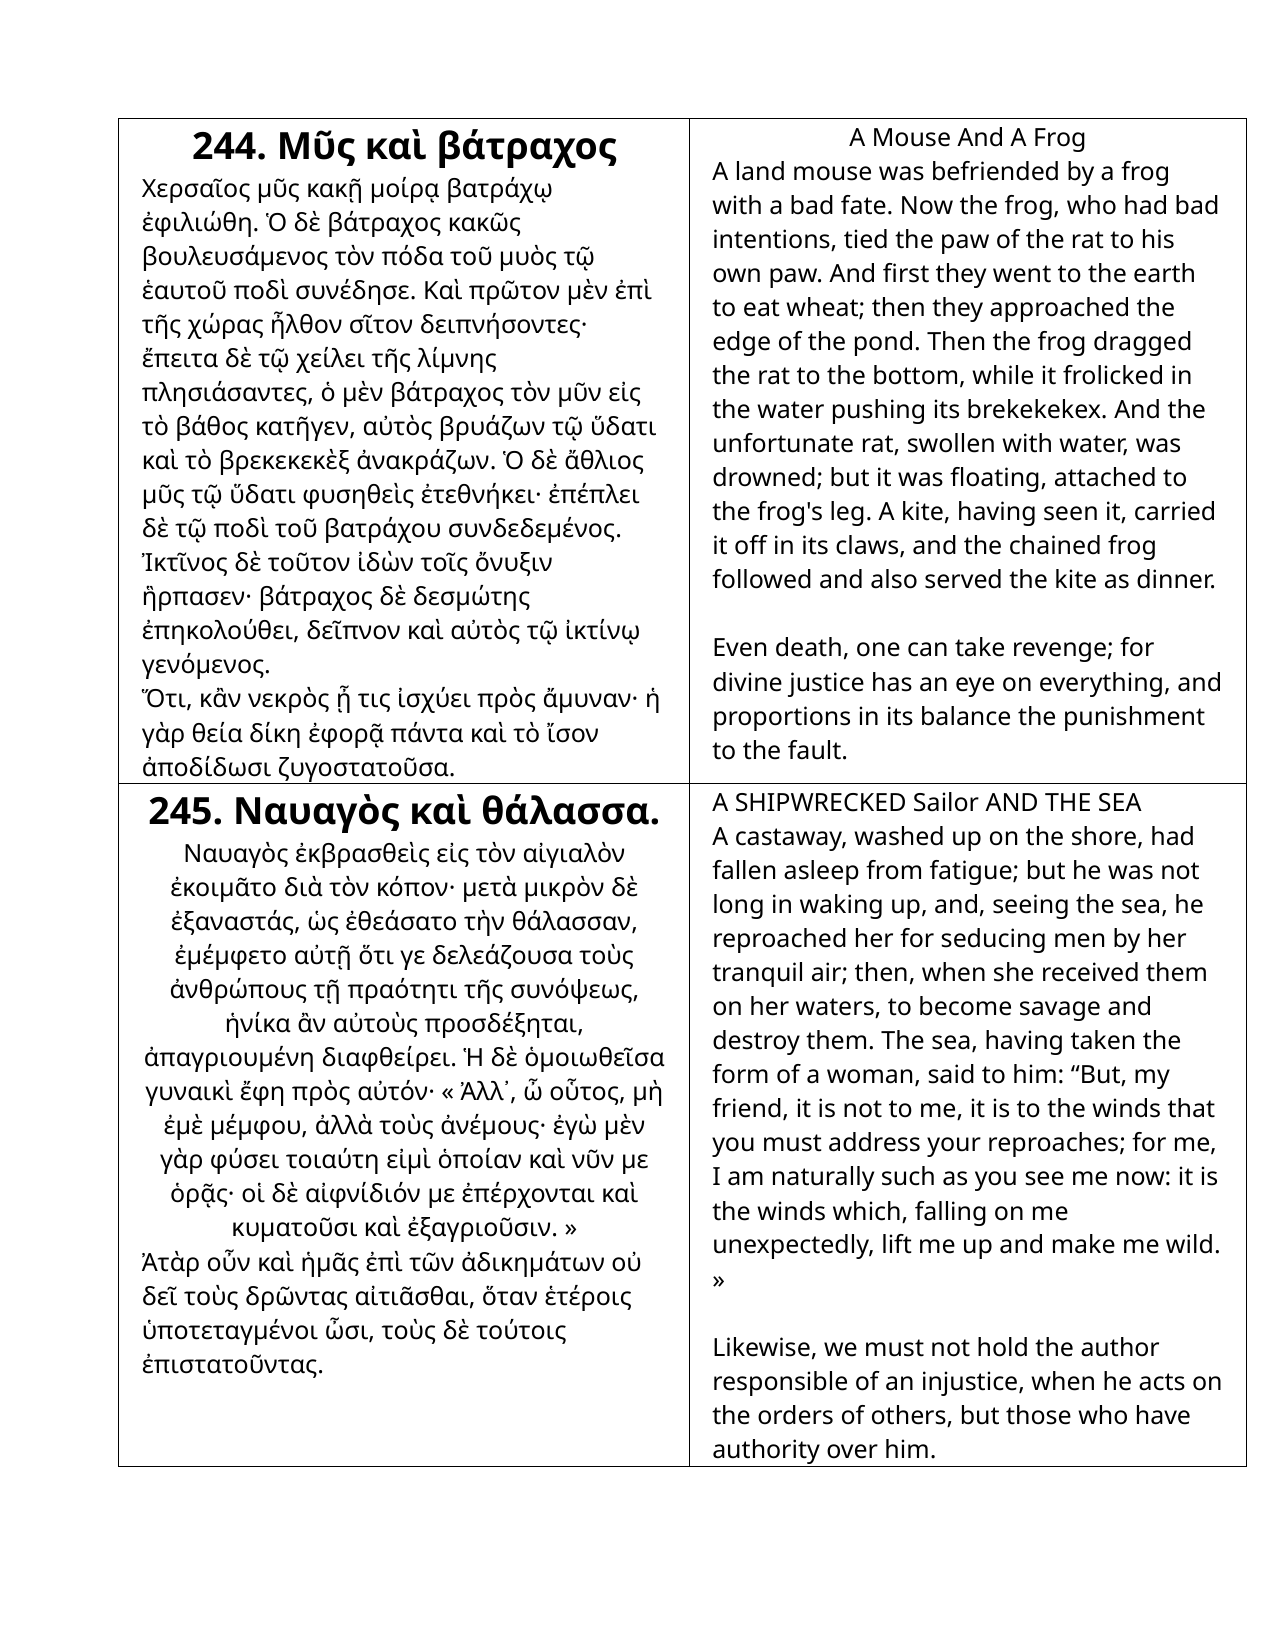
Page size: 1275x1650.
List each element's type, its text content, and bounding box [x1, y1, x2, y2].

table_cell 244. Μῦς καὶ βάτραχος Χερσαῖος μῦς κακῇ μοίρᾳ βατράχῳ ἐφιλιώθη. Ὁ δὲ βάτραχος κακῶς βουλευσάμενος τὸν πόδα τοῦ μυὸς τῷ ἑαυτοῦ ποδὶ συνέδησε. Καὶ πρῶτον μὲν ἐπὶ τῆς χώρας ἦλθον σῖτον δειπνήσοντες· ἔπειτα δὲ τῷ χείλει τῆς λίμνης πλησιάσαντες, ὁ μὲν βάτραχος τὸν μῦν εἰς τὸ βάθος κατῆγεν, αὐτὸς βρυάζων τῷ ὕδατι καὶ τὸ βρεκεκεκὲξ ἀνακράζων. Ὁ δὲ ἄθλιος μῦς τῷ ὕδατι φυσηθεὶς ἐτεθνήκει· ἐπέπλει δὲ τῷ ποδὶ τοῦ βατράχου συνδεδεμένος. Ἰκτῖνος δὲ τοῦτον ἰδὼν τοῖς ὄνυξιν ἣρπασεν· βάτραχος δὲ δεσμώτης ἐπηκολούθει, δεῖπνον καὶ αὐτὸς τῷ ἰκτίνῳ γενόμενος. Ὅτι, κἂν νεκρὸς ᾖ τις ἰσχύει πρὸς ἄμυναν· ἡ γὰρ θεία δίκη ἐφορᾷ πάντα καὶ τὸ ἴσον ἀποδίδωσι ζυγοστατοῦσα. [119, 119, 689, 783]
table_cell 245. Ναυαγὸς καὶ θάλασσα. Ναυαγὸς ἐκβρασθεὶς εἰς τὸν αἰγιαλὸν ἐκοιμᾶτο διὰ τὸν κόπον· μετὰ μικρὸν δὲ ἐξαναστάς, ὡς ἐθεάσατο τὴν θάλασσαν, ἐμέμφετο αὐτῇ ὅτι γε δελεάζουσα τοὺς ἀνθρώπους τῇ πραότητι τῆς συνόψεως, ἡνίκα ἂν αὐτοὺς προσδέξηται, ἀπαγριουμένη διαφθείρει. Ἡ δὲ ὁμοιωθεῖσα γυναικὶ ἔφη πρὸς αὐτόν· « Ἀλλ᾿, ὦ οὗτος, μὴ ἐμὲ μέμφου, ἀλλὰ τοὺς ἀνέμους· ἐγὼ μὲν γὰρ φύσει τοιαύτη εἰμὶ ὁποίαν καὶ νῦν με ὁρᾷς· οἱ δὲ αἰφνίδιόν με ἐπέρχονται καὶ κυματοῦσι καὶ ἐξαγριοῦσιν. » Ἀτὰρ οὖν καὶ ἡμᾶς ἐπὶ τῶν ἀδικημάτων οὐ δεῖ τοὺς δρῶντας αἰτιᾶσθαι, ὅταν ἑτέροις ὑποτεταγμένοι ὦσι, τοὺς δὲ τούτοις ἐπιστατοῦντας. [119, 784, 689, 1466]
table_cell A Mouse And A Frog A land mouse was befriended by a frog with a bad fate. Now the frog, who had bad intentions, tied the paw of the rat to his own paw. And first they went to the earth to eat wheat; then they approached the edge of the pond. Then the frog dragged the rat to the bottom, while it frolicked in the water pushing its brekekekex. And the unfortunate rat, swollen with water, was drowned; but it was floating, attached to the frog's leg. A kite, having seen it, carried it off in its claws, and the chained frog followed and also served the kite as dinner. Even death, one can take revenge; for divine justice has an eye on everything, and proportions in its balance the punishment to the fault. [690, 119, 1246, 783]
table_cell A SHIPWRECKED Sailor AND THE SEA A castaway, washed up on the shore, had fallen asleep from fatigue; but he was not long in waking up, and, seeing the sea, he reproached her for seducing men by her tranquil air; then, when she received them on her waters, to become savage and destroy them. The sea, having taken the form of a woman, said to him: “But, my friend, it is not to me, it is to the winds that you must address your reproaches; for me, I am naturally such as you see me now: it is the winds which, falling on me unexpectedly, lift me up and make me wild. » Likewise, we must not hold the author responsible of an injustice, when he acts on the orders of others, but those who have authority over him. [690, 784, 1246, 1466]
